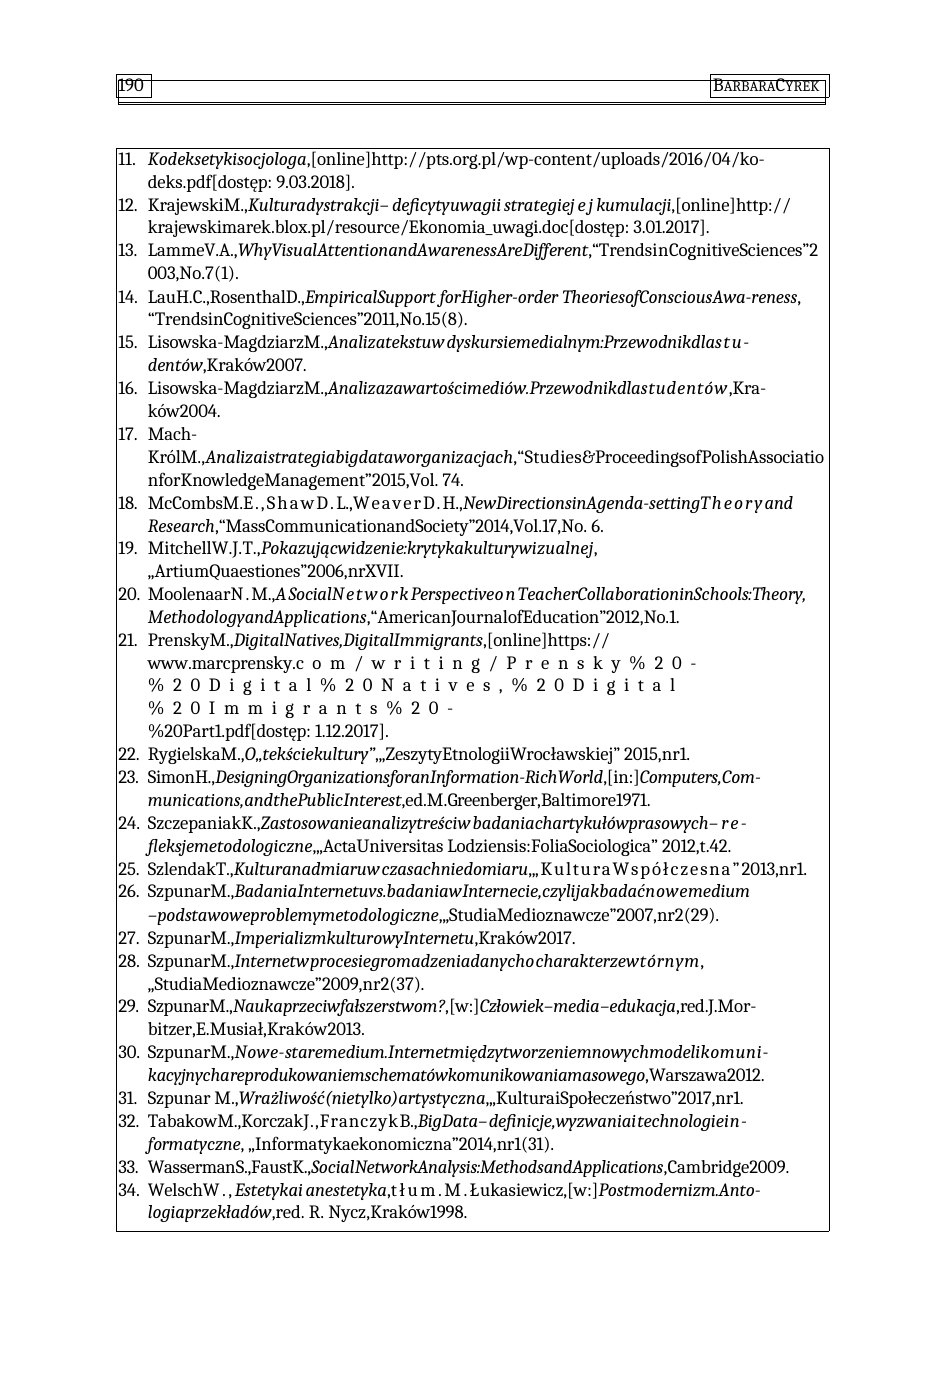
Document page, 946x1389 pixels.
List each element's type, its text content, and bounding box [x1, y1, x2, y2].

list KrajewskiM.,Kulturadystrakcji–deficytyuwagiistrategiejejkumulacji,[online]http://krajewskimarek.blox.pl/resource/Ekonomia_uwagi.doc[dostęp: 3.01.2017]. [118, 194, 827, 238]
list WassermanS.,FaustK.,SocialNetworkAnalysis:MethodsandApplications,Cambridge2009. [118, 1156, 827, 1178]
list MitchellW.J.T.,Pokazującwidzenie:krytykakulturywizualnej,„ArtiumQuaestiones”2006,nrXVII. [118, 538, 827, 582]
list SzczepaniakK.,Zastosowanieanalizytreściwbadaniachartykułówprasowych–re-fleksjemetodologiczne,„ActaUniversitas Lodziensis:FoliaSociologica” 2012,t.42. [118, 813, 827, 857]
list LammeV.A.,WhyVisualAttentionandAwarenessAreDifferent,“TrendsinCognitiveSciences”2003,No.7(1). [118, 240, 827, 284]
list SzpunarM.,Internetwprocesiegromadzeniadanychocharakterzewtórnym,„StudiaMedioznawcze”2009,nr2(37). [118, 950, 827, 995]
list Kodeksetykisocjologa,[online]http://pts.org.pl/wp-content/uploads/2016/04/ko-deks.pdf[dostęp: 9.03.2018]. [118, 149, 827, 193]
list WelschW.,Estetykaianestetyka,tłum.M.Łukasiewicz,[w:]Postmodernizm.Anto-logiaprzekładów,red. R. Nycz,Kraków1998. [118, 1179, 827, 1224]
list SzlendakT.,Kulturanadmiaruwczasachniedomiaru,„KulturaWspółczesna”2013,nr1. [118, 858, 827, 880]
list SzpunarM.,BadaniaInternetuvs.badaniawInternecie,czylijakbadaćnowemedium [118, 881, 829, 903]
list PrenskyM.,DigitalNatives,DigitalImmigrants,[online]https://www.marcprensky.com/writing/Prensky%20-%20Digital%20Natives,%20Digital%20Immigrants%20- [118, 629, 827, 719]
text –podstawoweproblemymetodologiczne,„StudiaMedioznawcze”2007,nr2(29). [148, 904, 829, 926]
text BARBARACYREK [713, 75, 828, 96]
list Szpunar M.,Wrażliwość(nietylko)artystyczna,„KulturaiSpołeczeństwo”2017,nr1. [118, 1088, 829, 1109]
list McCombsM.E.,ShawD.L.,WeaverD.H.,NewDirectionsinAgenda-settingTheoryand Research,“MassCommunicationandSociety”2014,Vol.17,No. 6. [118, 492, 827, 537]
list Lisowska-MagdziarzM.,Analizatekstuwdyskursiemedialnym:Przewodnikdlastu-dentów,Kraków2007. [118, 332, 827, 376]
list Lisowska-MagdziarzM.,Analizazawartościmediów.Przewodnikdlastudentów,Kra-ków2004. [118, 377, 827, 422]
text 190 [119, 81, 151, 96]
list RygielskaM.,O„tekściekultury”,„ZeszytyEtnologiiWrocławskiej” 2015,nr1. [118, 744, 829, 765]
list SzpunarM.,Naukaprzeciwfałszerstwom?,[w:]Człowiek–media–edukacja,red.J.Mor-bitzer,E.Musiał,Kraków2013. [118, 996, 827, 1040]
list LauH.C.,RosenthalD.,EmpiricalSupport forHigher-order TheoriesofConsciousAwa-reness, “TrendsinCognitiveSciences”2011,No.15(8). [118, 286, 827, 331]
text %20Part1.pdf[dostęp: 1.12.2017]. [148, 721, 829, 742]
list SzpunarM.,ImperializmkulturowyInternetu,Kraków2017. [118, 927, 829, 949]
list TabakowM.,KorczakJ.,FranczykB.,BigData–definicje,wyzwaniaitechnologiein-formatyczne, „Informatykaekonomiczna”2014,nr1(31). [118, 1111, 827, 1155]
text [118, 75, 151, 80]
list SimonH.,DesigningOrganizationsforanInformation-RichWorld,[in:]Computers,Com-munications,andthePublicInterest,ed.M.Greenberger,Baltimore1971. [118, 767, 827, 811]
list MoolenaarN.M.,ASocialNetworkPerspectiveonTeacherCollaborationinSchools:Theory, MethodologyandApplications,“AmericanJournalofEducation”2012,No.1. [118, 584, 827, 628]
list Mach-KrólM.,Analizaistrategiabigdataworganizacjach,“Studies&ProceedingsofPolishAssociationforKnowledgeManagement”2015,Vol. 74. [118, 424, 827, 491]
list SzpunarM.,Nowe-staremedium.Internetmiędzytworzeniemnowychmodelikomuni-kacyjnychareprodukowaniemschematówkomunikowaniamasowego,Warszawa2012. [118, 1042, 827, 1086]
